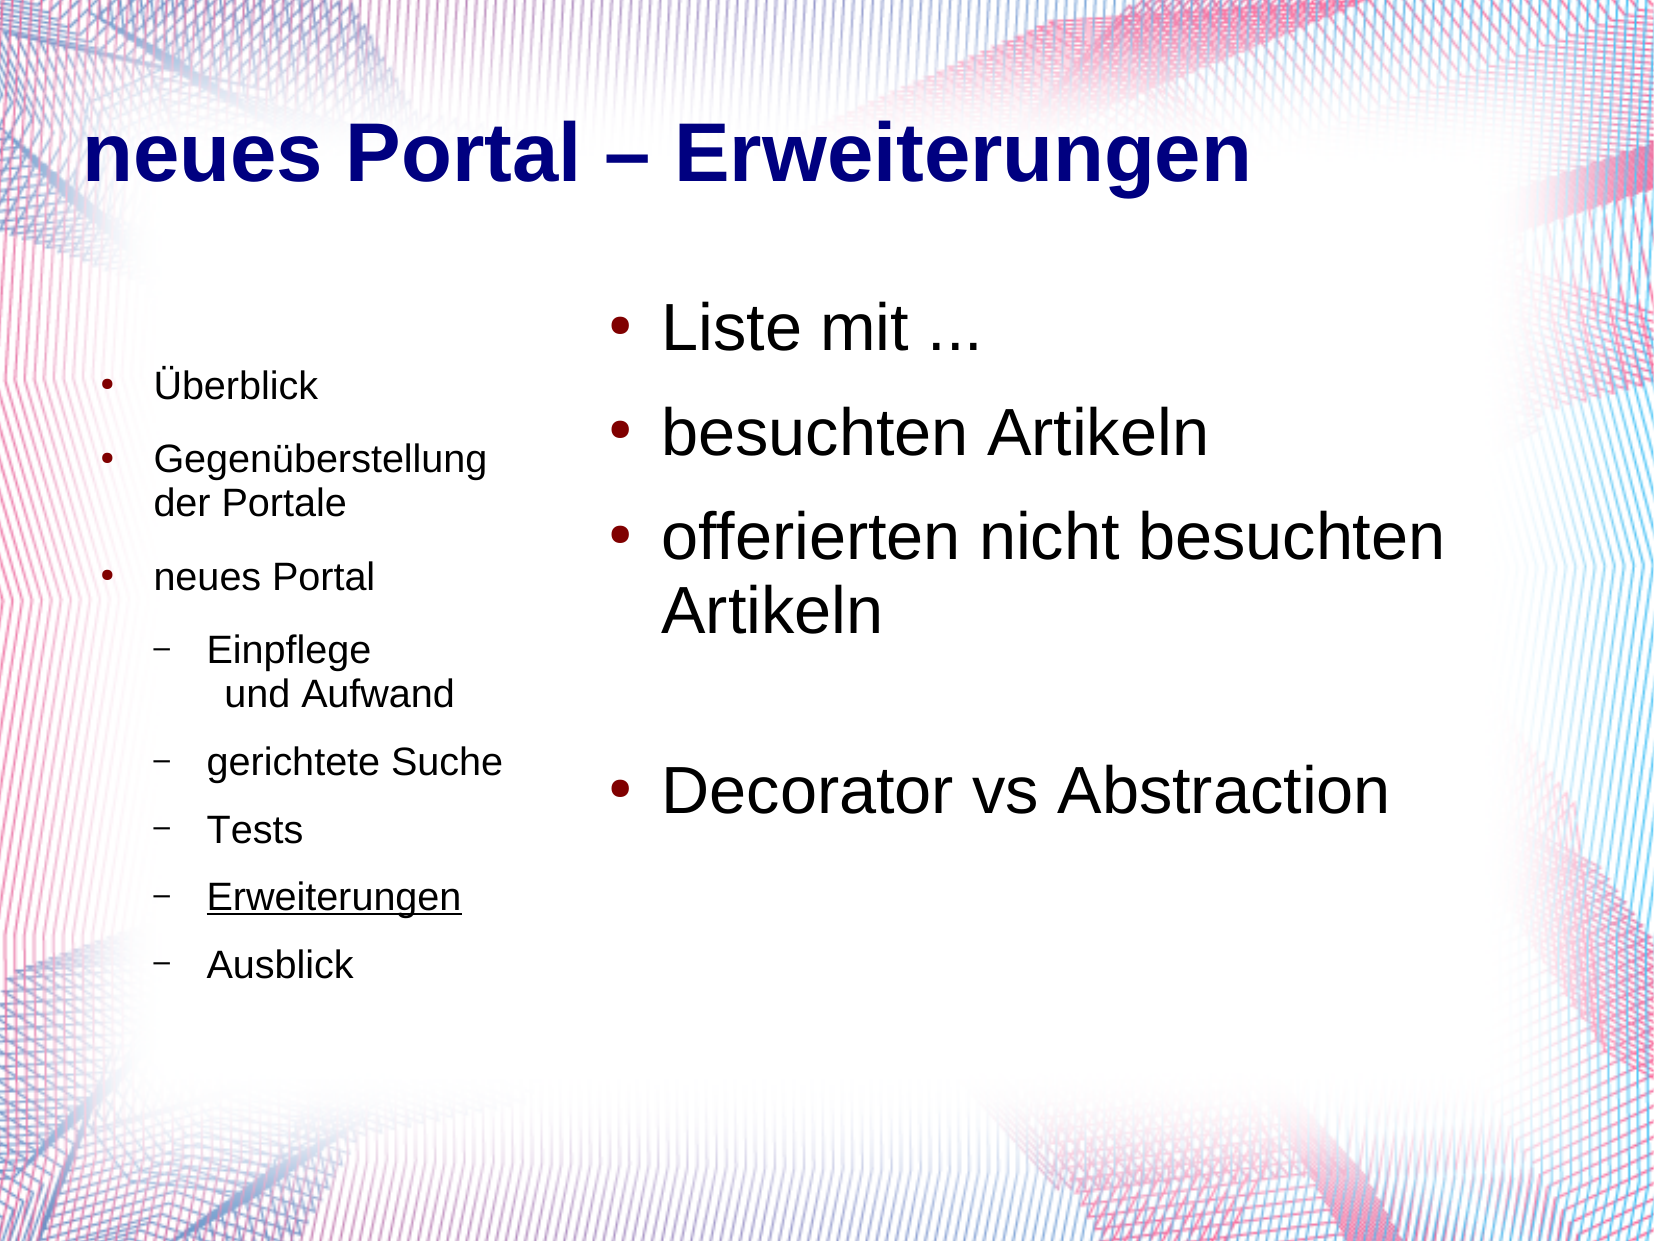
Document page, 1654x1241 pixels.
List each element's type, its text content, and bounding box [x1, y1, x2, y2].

picture [0, 0, 1654, 1241]
list Liste mit ... besuchten Artikeln offerierten nicht besuchten Artikeln Decorator vs Abstraction [590, 290, 1572, 1109]
list Überblick Gegenüberstellung der Portale neues Portal Einpflege und Aufwand gerichtete Suche Tests Erweiterungen Ausblick [82, 290, 520, 1109]
title neues Portal – Erweiterungen [82, 49, 1571, 257]
